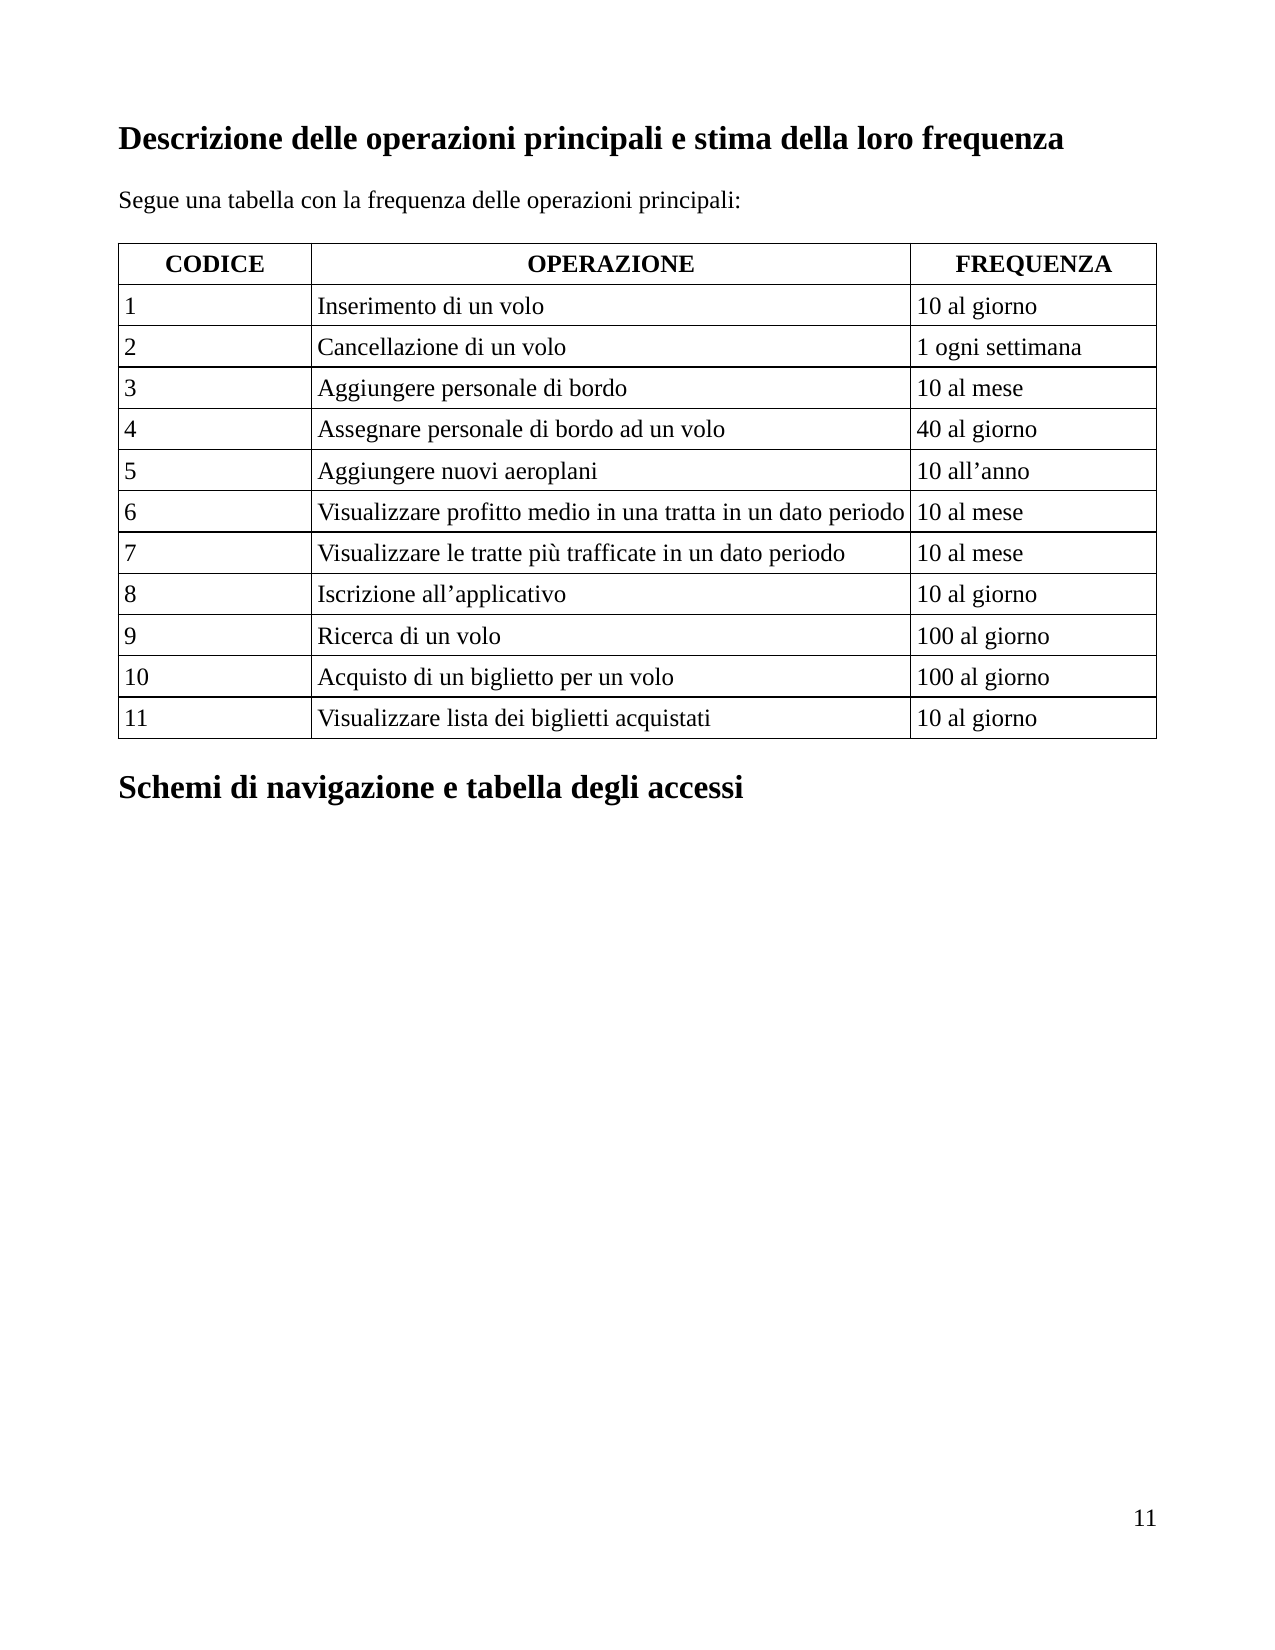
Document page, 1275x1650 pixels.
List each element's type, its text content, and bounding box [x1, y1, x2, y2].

table_cell 4 [119, 409, 311, 449]
table_cell Assegnare personale di bordo ad un volo [312, 409, 910, 449]
table_cell 10 al mese [911, 533, 1156, 573]
table_cell 9 [119, 615, 311, 655]
table_cell Visualizzare lista dei biglietti acquistati [312, 698, 910, 738]
table_cell 2 [119, 326, 311, 366]
table_cell 8 [119, 574, 311, 614]
table_cell 1 [119, 285, 311, 325]
table_cell 11 [119, 698, 311, 738]
table_cell 100 al giorno [911, 615, 1156, 655]
table_cell 100 al giorno [911, 656, 1156, 696]
table_cell Aggiungere personale di bordo [312, 368, 910, 408]
table_cell 10 [119, 656, 311, 696]
text Schemi di navigazione e tabella degli accessi [118, 767, 1157, 806]
text Descrizione delle operazioni principali e stima della loro frequenza [118, 118, 1157, 156]
table_cell 7 [119, 533, 311, 573]
table_cell 10 al giorno [911, 285, 1156, 325]
table_cell Aggiungere nuovi aeroplani [312, 450, 910, 490]
table_cell Iscrizione all’applicativo [312, 574, 910, 614]
table_cell Visualizzare profitto medio in una tratta in un dato periodo [312, 491, 910, 531]
table_cell Ricerca di un volo [312, 615, 910, 655]
table_cell 1 ogni settimana [911, 326, 1156, 366]
table_cell Inserimento di un volo [312, 285, 910, 325]
table_header CODICE [119, 244, 311, 284]
table_cell 10 al mese [911, 368, 1156, 408]
table_cell 10 al mese [911, 491, 1156, 531]
text Segue una tabella con la frequenza delle operazioni principali: [118, 185, 1157, 214]
table_header OPERAZIONE [312, 244, 910, 284]
table_cell 40 al giorno [911, 409, 1156, 449]
table_cell Acquisto di un biglietto per un volo [312, 656, 910, 696]
table_cell 3 [119, 368, 311, 408]
table_header FREQUENZA [911, 244, 1156, 284]
table_cell Visualizzare le tratte più trafficate in un dato periodo [312, 533, 910, 573]
table_cell 6 [119, 491, 311, 531]
table_cell 10 al giorno [911, 698, 1156, 738]
table_cell 10 al giorno [911, 574, 1156, 614]
table_cell 5 [119, 450, 311, 490]
table_cell Cancellazione di un volo [312, 326, 910, 366]
table_cell 10 all’anno [911, 450, 1156, 490]
